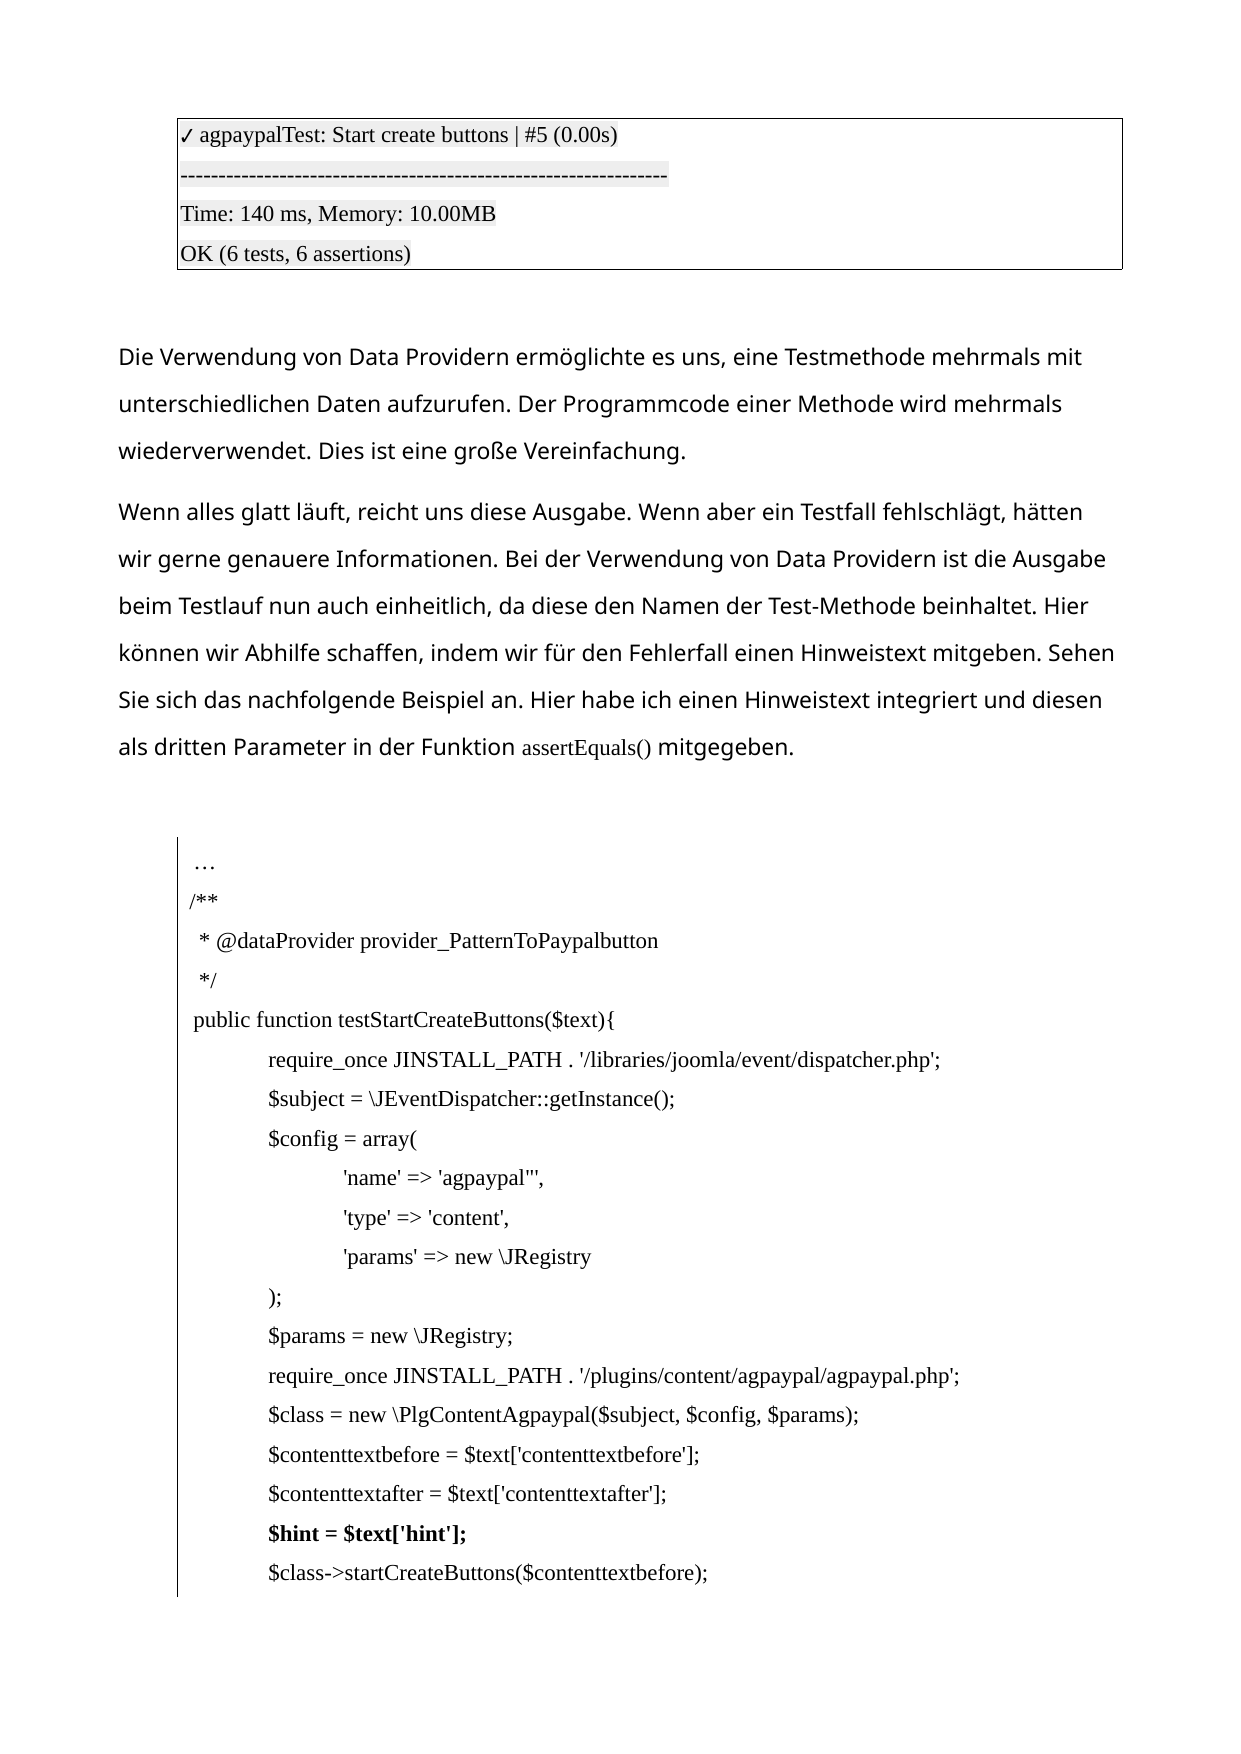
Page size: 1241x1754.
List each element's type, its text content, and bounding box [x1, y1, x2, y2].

text … /** * @dataProvider provider_PatternToPaypalbutton */ public function testStartCreateButtons($text){ require_once JINSTALL_PATH . '/libraries/joomla/event/dispatcher.php'; $subject = \JEventDispatcher::getInstance(); $config = array( 'name' => 'agpaypal"', 'type' => 'content', 'params' => new \JRegistry ); $params = new \JRegistry; require_once JINSTALL_PATH . '/plugins/content/agpaypal/agpaypal.php'; $class = new \PlgContentAgpaypal($subject, $config, $params); $contenttextbefore = $text['contenttextbefore']; $contenttextafter = $text['contenttextafter']; $hint = $text['hint']; $class->startCreateButtons($contenttextbefore); [178, 837, 1122, 1597]
text Wenn alles glatt läuft, reicht uns diese Ausgabe. Wenn aber ein Testfall fehlschlägt, hätten wir gerne genauere Informationen. Bei der Verwendung von Data Providern ist die Ausgabe beim Testlauf nun auch einheitlich, da diese den Namen der Test-Methode beinhaltet. Hier können wir Abhilfe schaffen, indem wir für den Fehlerfall einen Hinweistext mitgeben. Sehen Sie sich das nachfolgende Beispiel an. Hier habe ich einen Hinweistext integriert und diesen als dritten Parameter in der Funktion assertEquals() mitgegeben. [118, 496, 1122, 762]
text ✔ agpaypalTest: Start create buttons | #5 (0.00s) ---------------------------------------------------------------- Time: 140 ms, Memory: 10.00MB OK (6 tests, 6 assertions) [178, 119, 1122, 269]
text Die Verwendung von Data Providern ermöglichte es uns, eine Testmethode mehrmals mit unterschiedlichen Daten aufzurufen. Der Programmcode einer Methode wird mehrmals wiederverwendet. Dies ist eine große Vereinfachung. [118, 341, 1122, 466]
